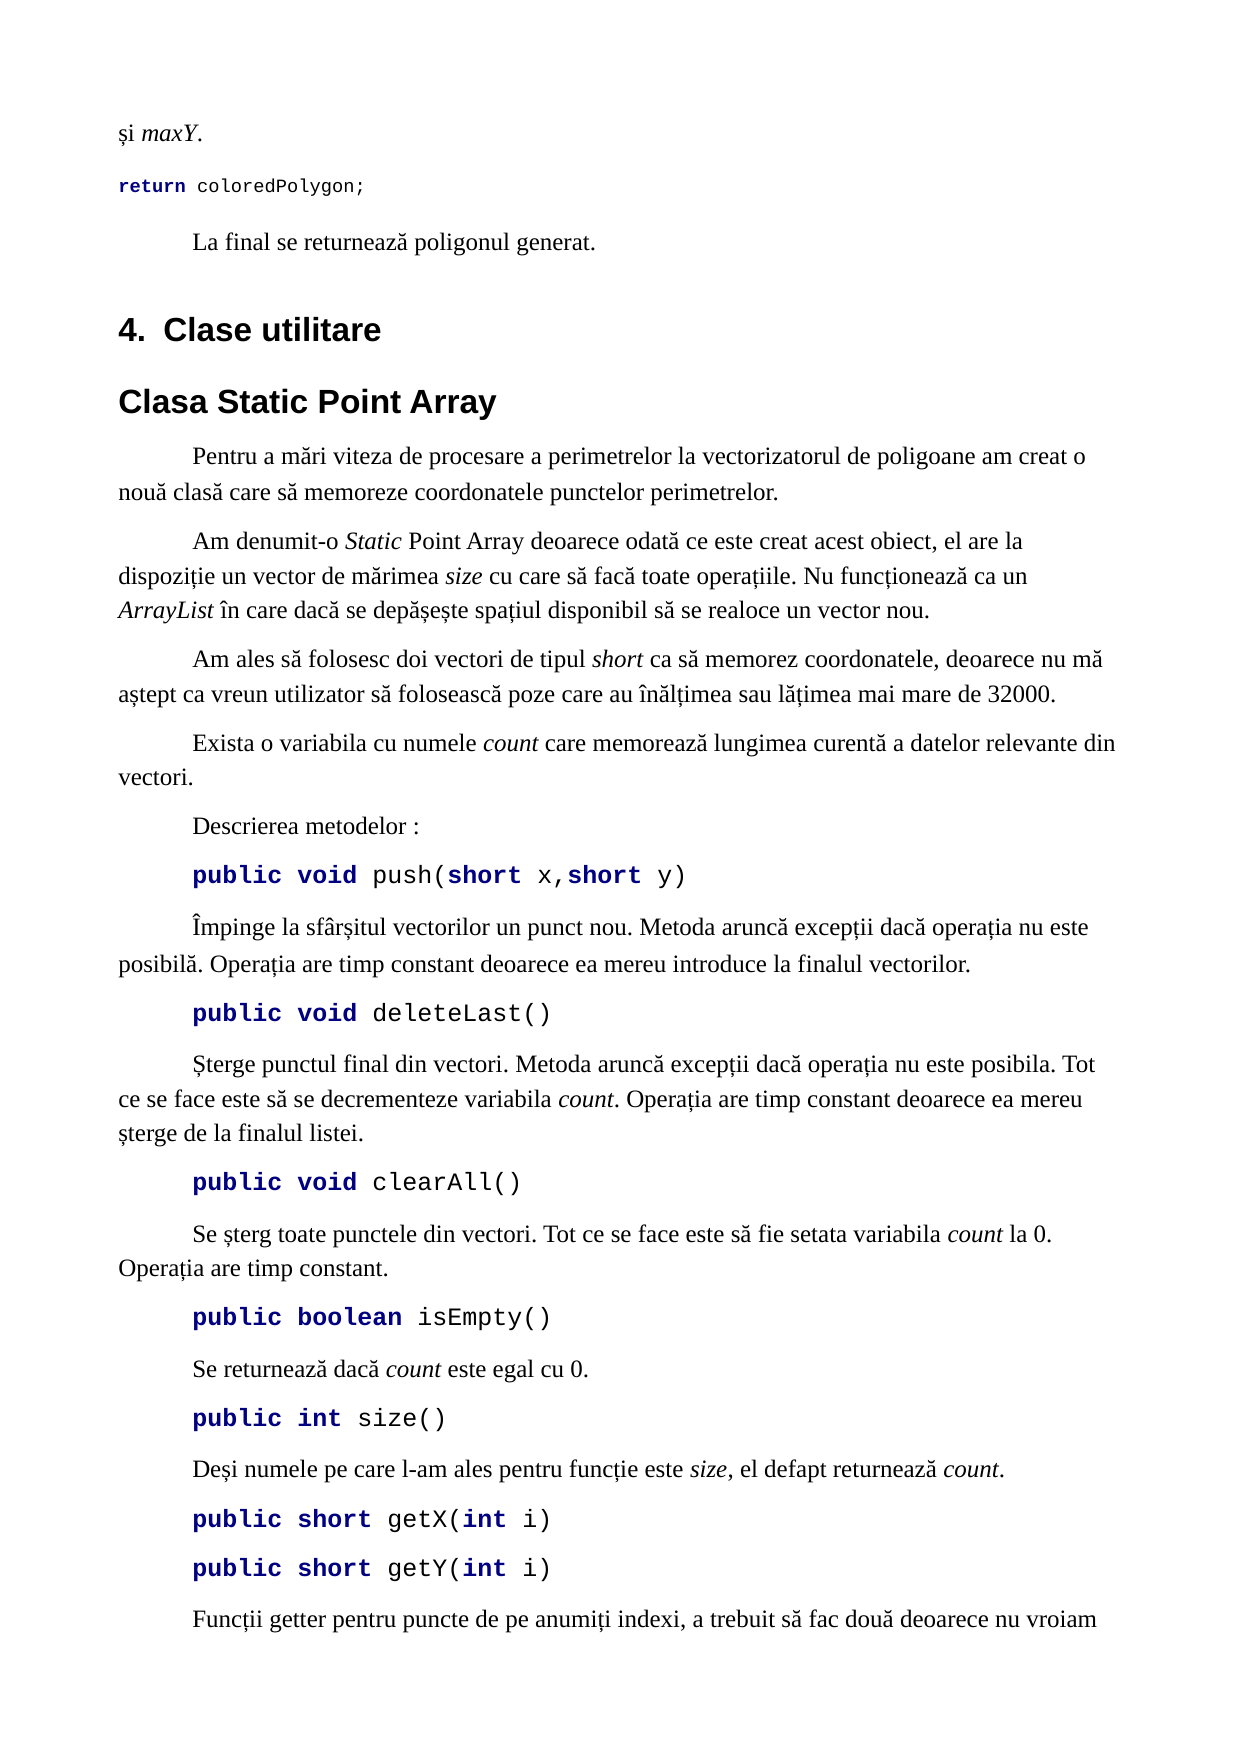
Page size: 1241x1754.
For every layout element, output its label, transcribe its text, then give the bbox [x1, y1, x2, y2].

text Descrierea metodelor : [118, 811, 1122, 840]
text Funcții getter pentru puncte de pe anumiți indexi, a trebuit să fac două deoarece nu vroiam [118, 1604, 1122, 1634]
subtitle Clase utilitare [118, 310, 1122, 349]
text Se șterg toate punctele din vectori. Tot ce se face este să fie setata variabila count la 0. Operația are timp constant. [118, 1219, 1122, 1282]
text public short getY(int i) [118, 1555, 1122, 1583]
text Împinge la sfârșitul vectorilor un punct nou. Metoda aruncă excepții dacă operația nu este posibilă. Operația are timp constant deoarece ea mereu introduce la finalul vectorilor. [118, 912, 1122, 977]
text Exista o variabila cu numele count care memorează lungimea curentă a datelor relevante din vectori. [118, 728, 1122, 791]
text return coloredPolygon; [118, 176, 1122, 198]
text public void deleteLast() [118, 998, 1122, 1028]
text Am denumit-o Static Point Array deoarece odată ce este creat acest obiect, el are la dispoziție un vector de mărimea size cu care să facă toate operațiile. Nu funcționează ca un ArrayList în care dacă se depășește spațiul disponibil să se realoce un vector nou. [118, 526, 1122, 624]
text public boolean isEmpty() [118, 1302, 1122, 1333]
text Se returnează dacă count este egal cu 0. [118, 1354, 1122, 1383]
text public int size() [118, 1403, 1122, 1434]
text public void push(short x,short y) [118, 861, 1122, 891]
text Deși numele pe care l-am ales pentru funcție este size, el defapt returnează count. [118, 1454, 1122, 1483]
text La final se returnează poligonul generat. [118, 227, 1122, 256]
subtitle Clasa Static Point Array [118, 382, 1122, 421]
text Am ales să folosesc doi vectori de tipul short ca să memorez coordonatele, deoarece nu mă aștept ca vreun utilizator să folosească poze care au înălțimea sau lățimea mai mare de 32000. [118, 644, 1122, 708]
text public short getX(int i) [118, 1504, 1122, 1534]
text public void clearAll() [118, 1167, 1122, 1198]
text și maxY. [118, 118, 1122, 147]
text Pentru a mări viteza de procesare a perimetrelor la vectorizatorul de poligoane am creat o nouă clasă care să memoreze coordonatele punctelor perimetrelor. [118, 433, 1122, 506]
text Șterge punctul final din vectori. Metoda aruncă excepții dacă operația nu este posibila. Tot ce se face este să se decrementeze variabila count. Operația are timp constant deoarece ea mereu șterge de la finalul listei. [118, 1049, 1122, 1147]
